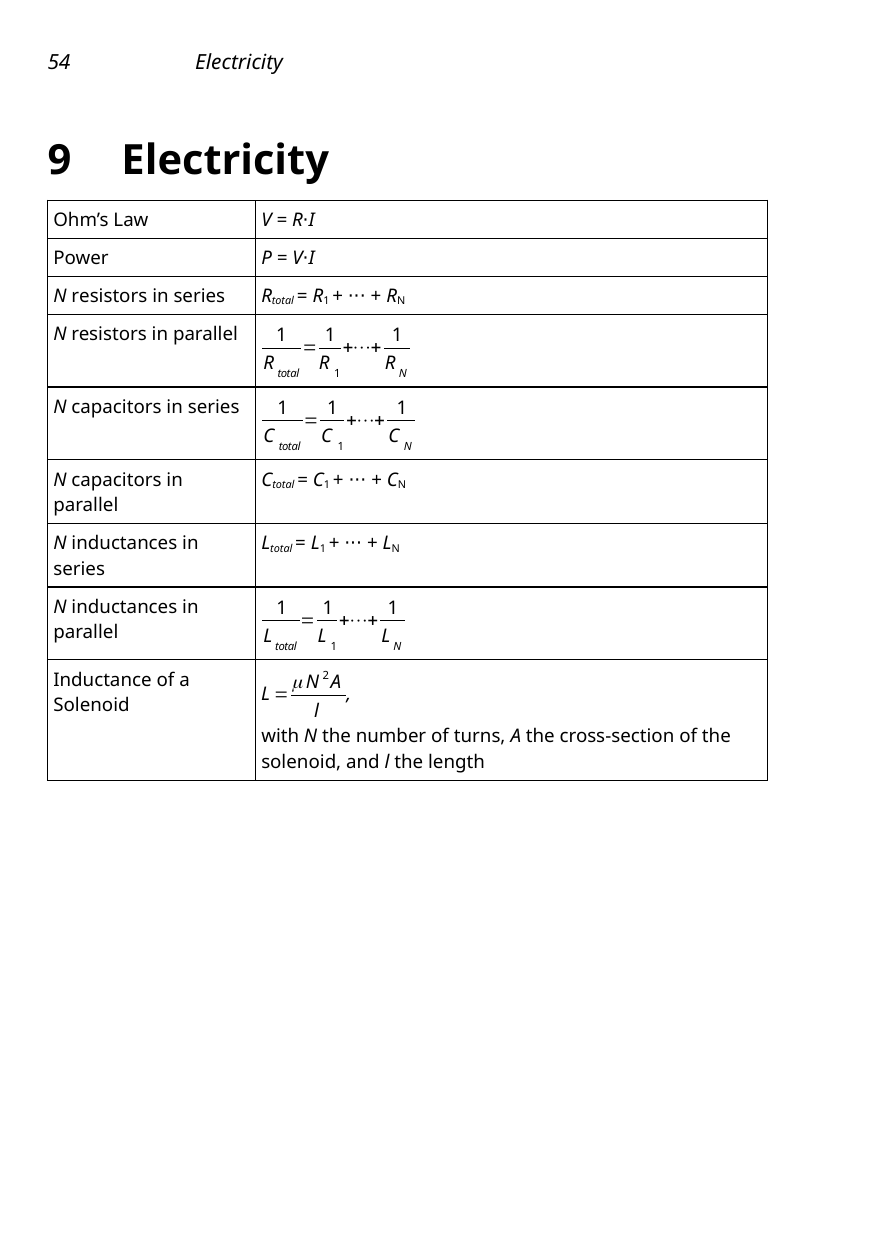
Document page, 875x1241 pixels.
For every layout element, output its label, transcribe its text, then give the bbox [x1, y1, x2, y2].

table_cell Power [48, 239, 255, 276]
table_cell N capacitors in parallel [48, 460, 255, 523]
table_cell [256, 588, 767, 659]
table_cell [256, 315, 767, 386]
table_cell N resistors in series [48, 277, 255, 313]
subtitle Electricity [47, 130, 768, 187]
table_cell , with N the number of turns, A the cross-section of the solenoid, and l the length [256, 660, 767, 779]
table_cell Inductance of a Solenoid [48, 660, 255, 779]
table_header V = R⋅I [256, 201, 767, 237]
table_cell P = V⋅I [256, 239, 767, 276]
table_cell N inductances in parallel [48, 588, 255, 659]
table_cell Ltotal = L1 + ⋅⋅⋅ + LN [256, 524, 767, 586]
table_cell Rtotal = R1 + ⋅⋅⋅ + RN [256, 277, 767, 313]
table_cell [256, 388, 767, 459]
table_header Ohm’s Law [48, 201, 255, 237]
table_cell Ctotal = C1 + ⋅⋅⋅ + CN [256, 460, 767, 523]
table_cell N inductances in series [48, 524, 255, 586]
table_cell N capacitors in series [48, 388, 255, 459]
table_cell N resistors in parallel [48, 315, 255, 386]
